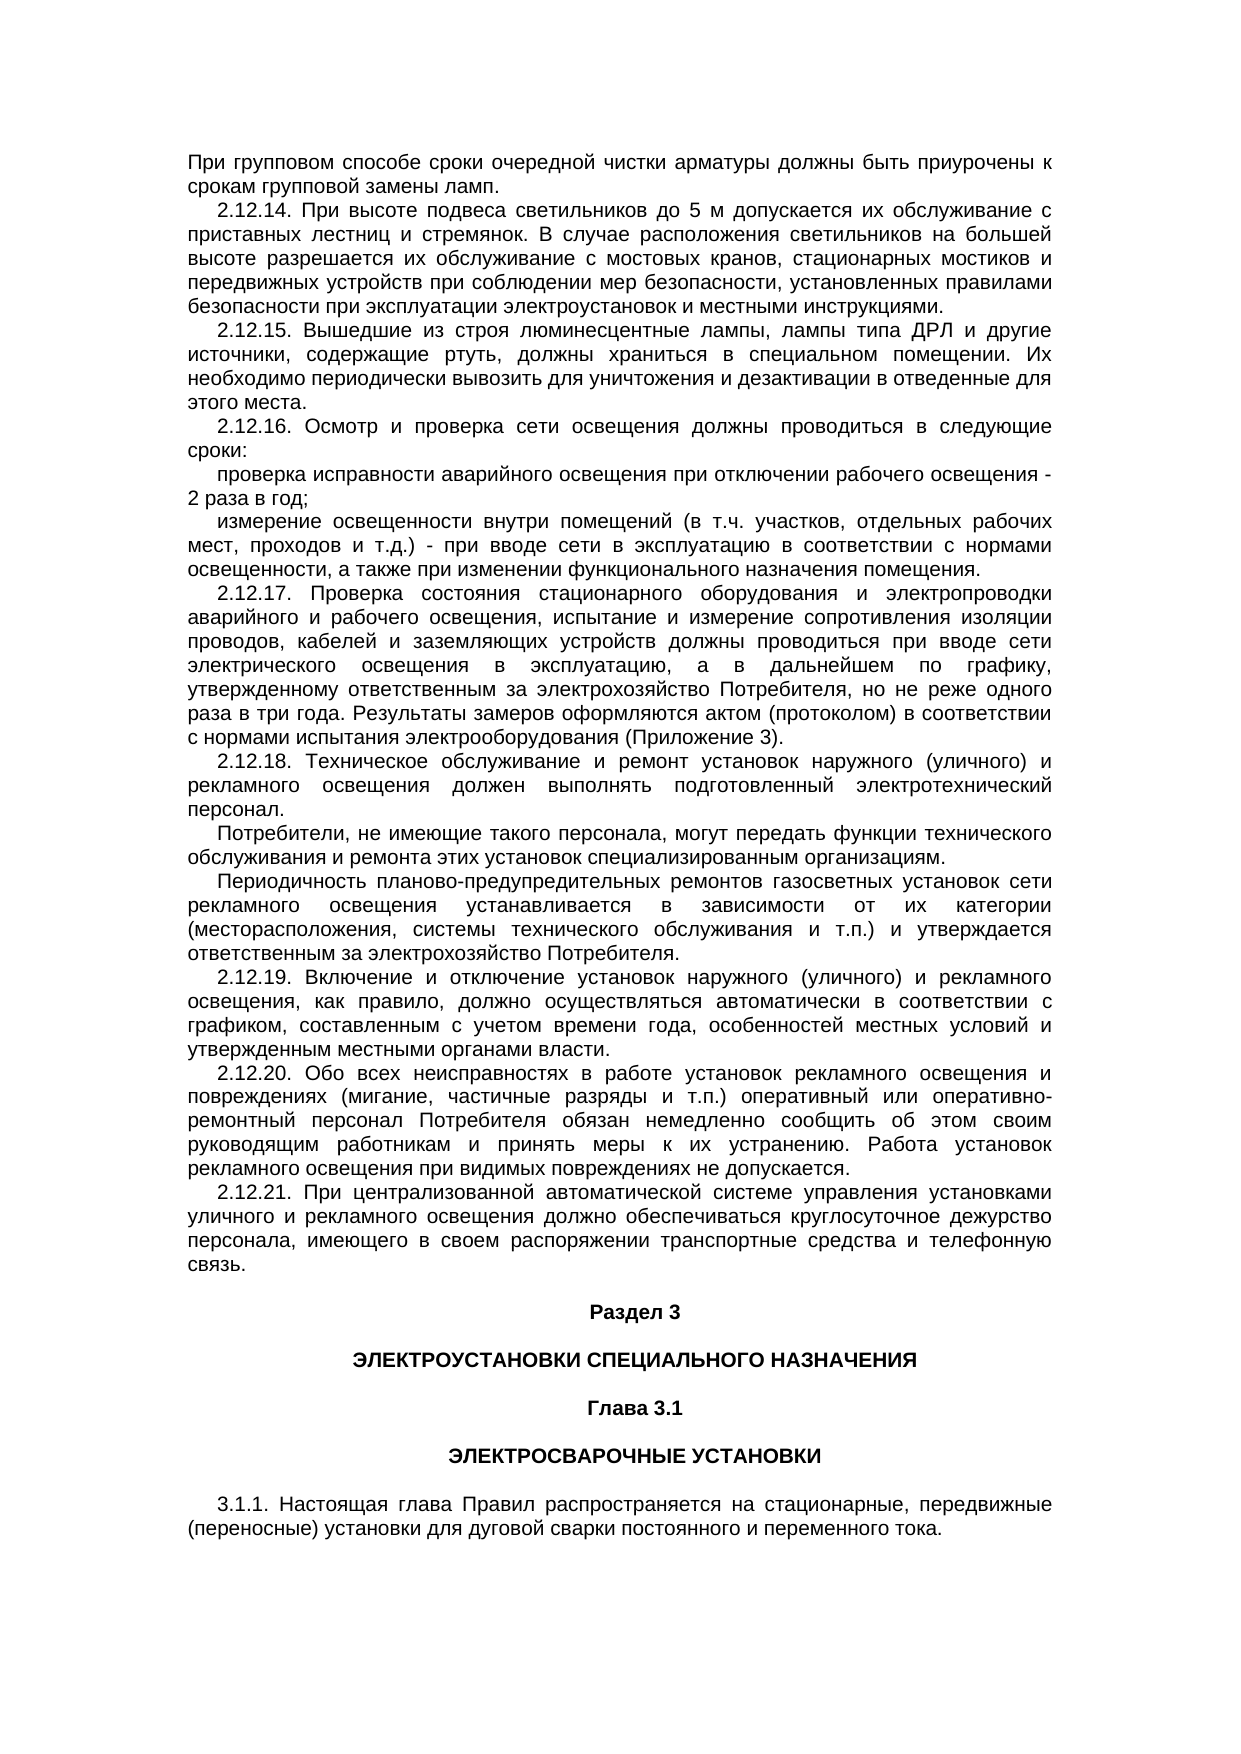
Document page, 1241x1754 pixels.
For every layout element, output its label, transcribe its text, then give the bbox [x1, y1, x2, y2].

text проверка исправности аварийного освещения при отключении рабочего освещения - 2 раза в год; [187, 461, 1053, 509]
text 2.12.16. Осмотр и проверка сети освещения должны проводиться в следующие сроки: [187, 413, 1053, 461]
text 2.12.15. Вышедшие из строя люминесцентные лампы, лампы типа ДРЛ и другие источники, содержащие ртуть, должны храниться в специальном помещении. Их необходимо периодически вывозить для уничтожения и дезактивации в отведенные для этого места. [187, 318, 1053, 413]
text измерение освещенности внутри помещений (в т.ч. участков, отдельных рабочих мест, проходов и т.д.) - при вводе сети в эксплуатацию в соответствии с нормами освещенности, а также при изменении функционального назначения помещения. [187, 509, 1053, 581]
text 2.12.20. Обо всех неисправностях в работе установок рекламного освещения и повреждениях (мигание, частичные разряды и т.п.) оперативный или оперативно-ремонтный персонал Потребителя обязан немедленно сообщить об этом своим руководящим работникам и принять меры к их устранению. Работа установок рекламного освещения при видимых повреждениях не допускается. [187, 1060, 1053, 1180]
text Раздел 3 [187, 1300, 1053, 1324]
text ЭЛЕКТРОСВАРОЧНЫЕ УСТАНОВКИ [187, 1444, 1053, 1468]
text ЭЛЕКТРОУСТАНОВКИ СПЕЦИАЛЬНОГО НАЗНАЧЕНИЯ [187, 1348, 1053, 1372]
text Периодичность планово-предупредительных ремонтов газосветных установок сети рекламного освещения устанавливается в зависимости от их категории (месторасположения, системы технического обслуживания и т.п.) и утверждается ответственным за электрохозяйство Потребителя. [187, 869, 1053, 964]
text 2.12.18. Техническое обслуживание и ремонт установок наружного (уличного) и рекламного освещения должен выполнять подготовленный электротехнический персонал. [187, 749, 1053, 821]
text 2.12.17. Проверка состояния стационарного оборудования и электропроводки аварийного и рабочего освещения, испытание и измерение сопротивления изоляции проводов, кабелей и заземляющих устройств должны проводиться при вводе сети электрического освещения в эксплуатацию, а в дальнейшем по графику, утвержденному ответственным за электрохозяйство Потребителя, но не реже одного раза в три года. Результаты замеров оформляются актом (протоколом) в соответствии с нормами испытания электрооборудования (Приложение 3). [187, 581, 1053, 749]
text 2.12.14. При высоте подвеса светильников до 5 м допускается их обслуживание с приставных лестниц и стремянок. В случае расположения светильников на большей высоте разрешается их обслуживание с мостовых кранов, стационарных мостиков и передвижных устройств при соблюдении мер безопасности, установленных правилами безопасности при эксплуатации электроустановок и местными инструкциями. [187, 198, 1053, 318]
text Глава 3.1 [187, 1396, 1053, 1420]
text 3.1.1. Настоящая глава Правил распространяется на стационарные, передвижные (переносные) установки для дуговой сварки постоянного и переменного тока. [187, 1492, 1053, 1539]
text Потребители, не имеющие такого персонала, могут передать функции технического обслуживания и ремонта этих установок специализированным организациям. [187, 821, 1053, 869]
text 2.12.19. Включение и отключение установок наружного (уличного) и рекламного освещения, как правило, должно осуществляться автоматически в соответствии с графиком, составленным с учетом времени года, особенностей местных условий и утвержденным местными органами власти. [187, 964, 1053, 1060]
text При групповом способе сроки очередной чистки арматуры должны быть приурочены к срокам групповой замены ламп. [187, 150, 1053, 198]
text 2.12.21. При централизованной автоматической системе управления установками уличного и рекламного освещения должно обеспечиваться круглосуточное дежурство персонала, имеющего в своем распоряжении транспортные средства и телефонную связь. [187, 1180, 1053, 1276]
